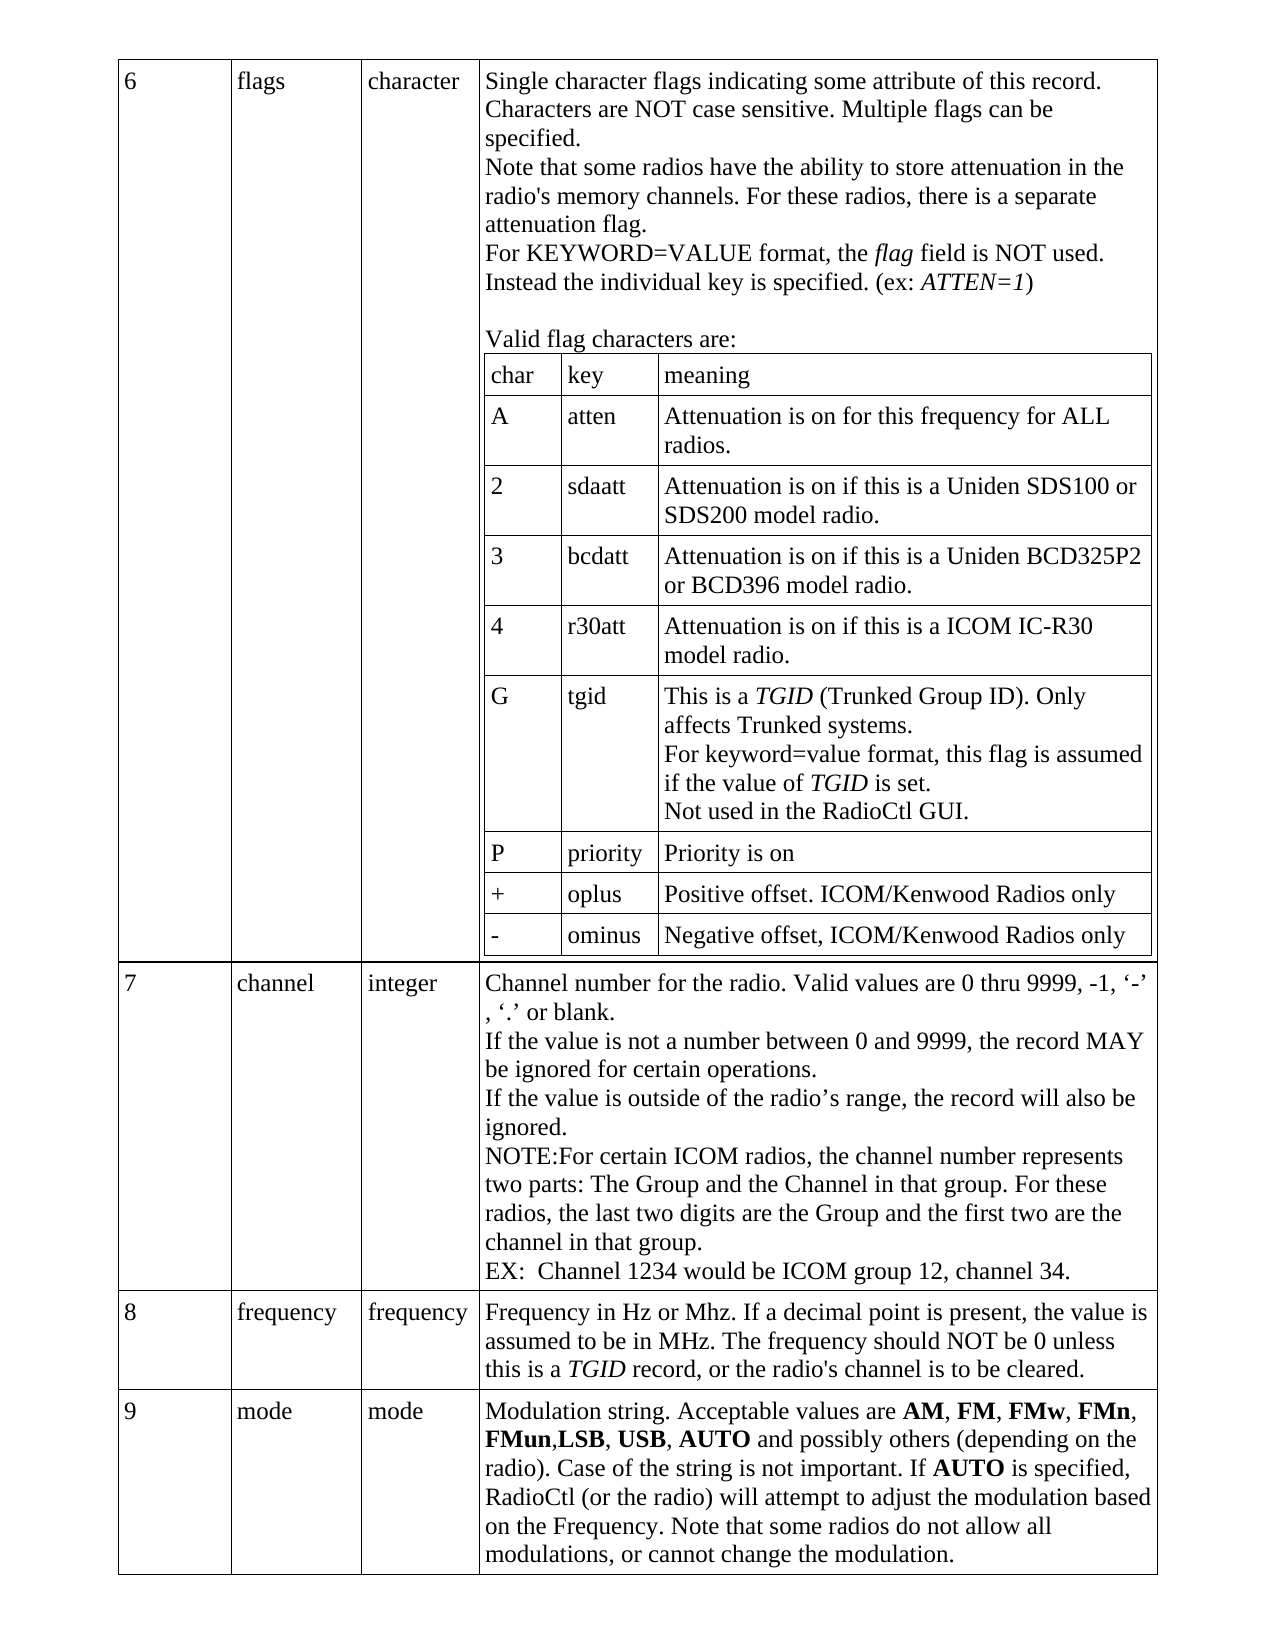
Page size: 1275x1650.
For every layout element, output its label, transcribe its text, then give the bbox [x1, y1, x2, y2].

table_cell Positive offset. ICOM/Kenwood Radios only [659, 873, 1151, 913]
table_cell 8 [119, 1291, 231, 1389]
table_cell Attenuation is on for this frequency for ALL radios. [659, 396, 1151, 464]
table_cell frequency [362, 1291, 479, 1389]
table_cell Negative offset, ICOM/Kenwood Radios only [659, 914, 1151, 954]
table_cell ominus [562, 914, 658, 954]
table_cell bcdatt [562, 536, 658, 604]
table_cell r30att [562, 606, 658, 674]
table_cell Attenuation is on if this is a ICOM IC-R30 model radio. [659, 606, 1151, 674]
table_cell mode [232, 1390, 361, 1574]
table_cell - [485, 914, 561, 954]
table_cell oplus [562, 873, 658, 913]
table_cell 6 [119, 60, 231, 961]
table_cell + [485, 873, 561, 913]
table_cell Attenuation is on if this is a Uniden SDS100 or SDS200 model radio. [659, 466, 1151, 534]
table_cell 2 [485, 466, 561, 534]
table_cell tgid [562, 676, 658, 831]
table_cell Channel number for the radio. Valid values are 0 thru 9999, -1, ‘-’ , ‘.’ or blank. If the value is not a number between 0 and 9999, the record MAY be ignored for certain operations. If the value is outside of the radio’s range, the record will also be ignored. NOTE:For certain ICOM radios, the channel number represents two parts: The Group and the Channel in that group. For these radios, the last two digits are the Group and the first two are the channel in that group. EX: Channel 1234 would be ICOM group 12, channel 34. [480, 963, 1157, 1290]
table_cell character [362, 60, 479, 961]
table_header meaning [659, 354, 1151, 394]
table_cell P [485, 832, 561, 872]
table_cell priority [562, 832, 658, 872]
table_cell Frequency in Hz or Mhz. If a decimal point is present, the value is assumed to be in MHz. The frequency should NOT be 0 unless this is a TGID record, or the radio's channel is to be cleared. [480, 1291, 1157, 1389]
table_cell flags [232, 60, 361, 961]
table_cell Single character flags indicating some attribute of this record. Characters are NOT case sensitive. Multiple flags can be specified. Note that some radios have the ability to store attenuation in the radio's memory channels. For these radios, there is a separate attenuation flag. For KEYWORD=VALUE format, the flag field is NOT used. Instead the individual key is specified. (ex: ATTEN=1) Valid flag characters are: [480, 60, 1157, 961]
table_cell This is a TGID (Trunked Group ID). Only affects Trunked systems. For keyword=value format, this flag is assumed if the value of TGID is set. Not used in the RadioCtl GUI. [659, 676, 1151, 831]
table_cell 3 [485, 536, 561, 604]
table_cell Priority is on [659, 832, 1151, 872]
table_cell sdaatt [562, 466, 658, 534]
table_cell mode [362, 1390, 479, 1574]
table_cell A [485, 396, 561, 464]
table_cell Modulation string. Acceptable values are AM, FM, FMw, FMn, FMun,LSB, USB, AUTO and possibly others (depending on the radio). Case of the string is not important. If AUTO is specified, RadioCtl (or the radio) will attempt to adjust the modulation based on the Frequency. Note that some radios do not allow all modulations, or cannot change the modulation. [480, 1390, 1157, 1574]
table_cell 9 [119, 1390, 231, 1574]
table_cell integer [362, 963, 479, 1290]
table_cell G [485, 676, 561, 831]
table_cell channel [232, 963, 361, 1290]
table_cell frequency [232, 1291, 361, 1389]
table_header char [485, 354, 561, 394]
table_cell atten [562, 396, 658, 464]
table_cell Attenuation is on if this is a Uniden BCD325P2 or BCD396 model radio. [659, 536, 1151, 604]
table_cell 4 [485, 606, 561, 674]
table_header key [562, 354, 658, 394]
table_cell 7 [119, 963, 231, 1290]
